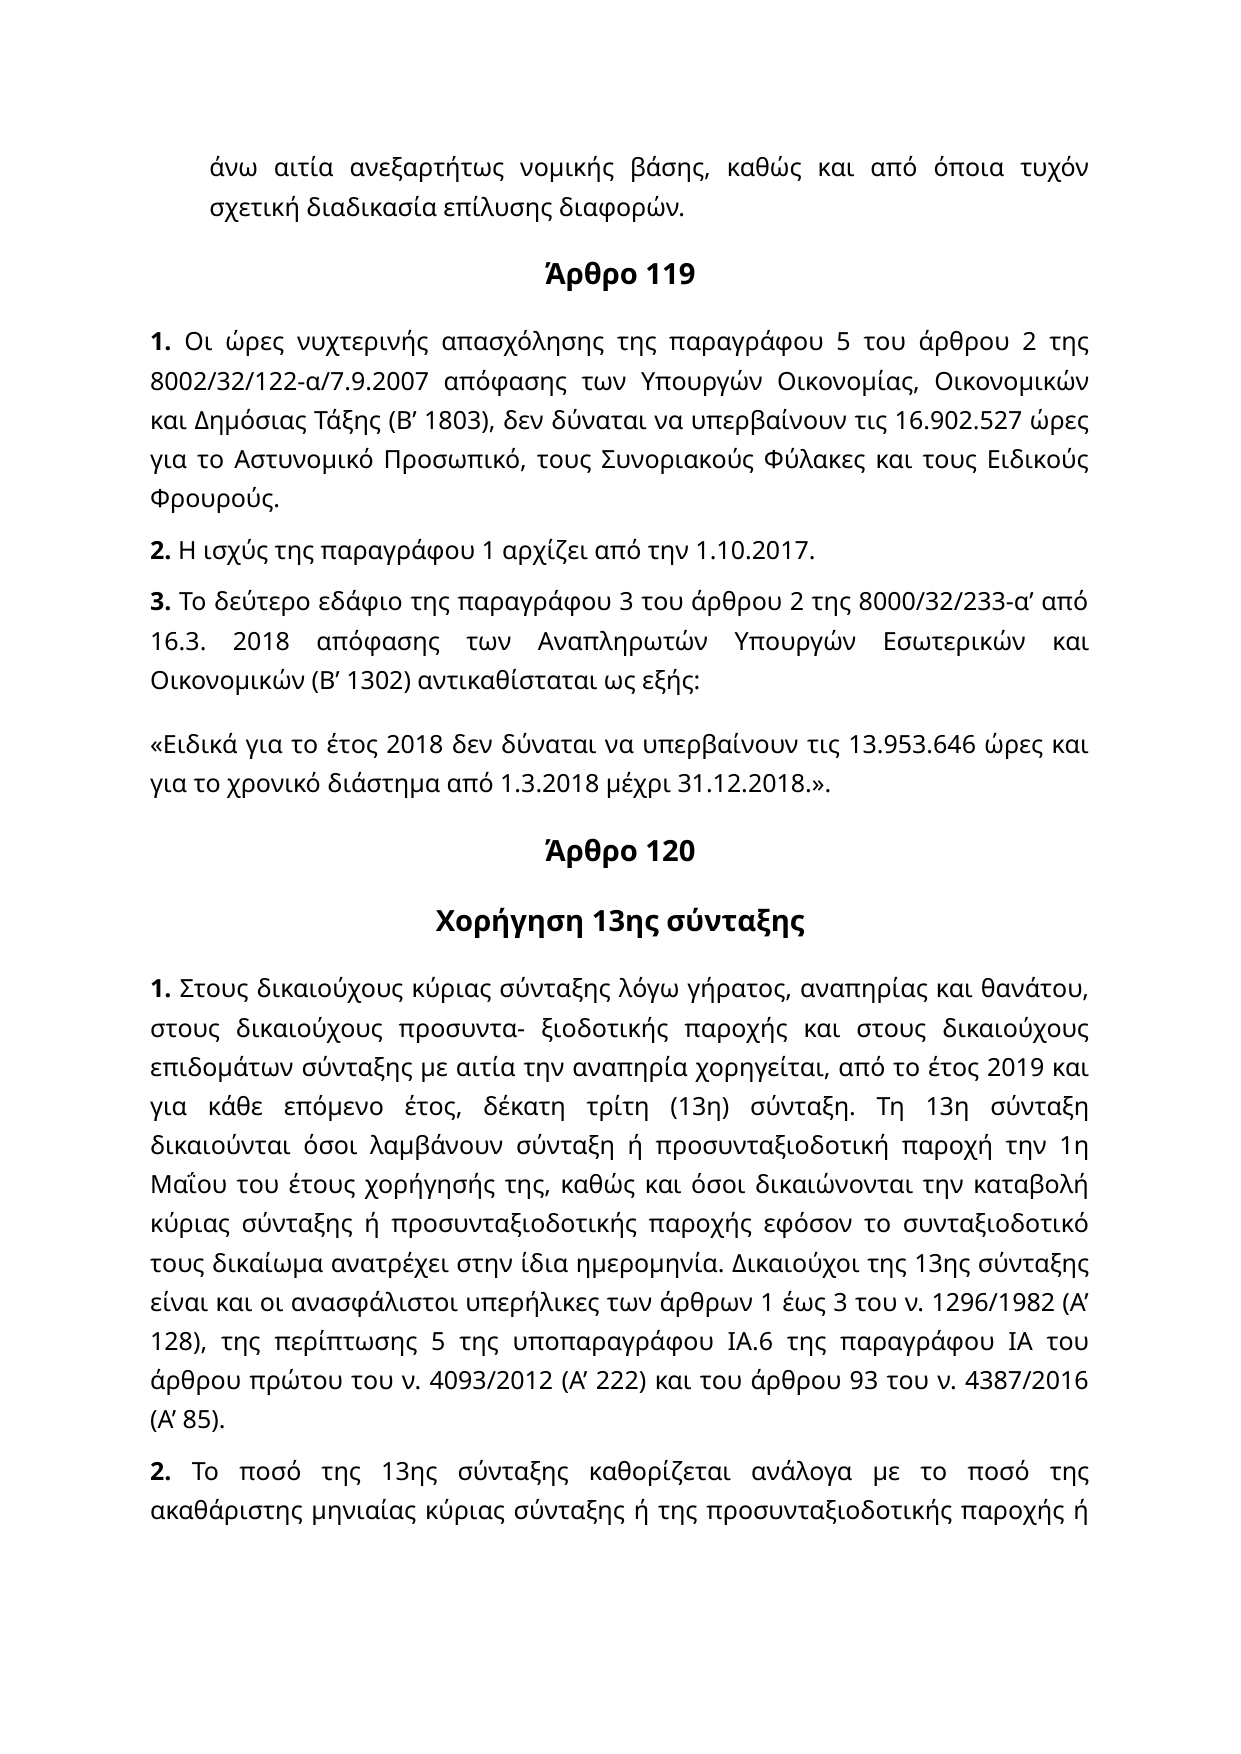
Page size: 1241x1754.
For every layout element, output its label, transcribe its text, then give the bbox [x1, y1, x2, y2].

text 2. Η ισχύς της παραγράφου 1 αρχίζει από την 1.10.2017. [150, 532, 1090, 566]
text 3. Το δεύτερο εδάφιο της παραγράφου 3 του άρθρου 2 της 8000/32/233-α’ από 16.3. 2018 απόφασης των Αναπληρωτών Υπουργών Εσωτερικών και Οικονομικών (Β’ 1302) αντικαθίσταται ως εξής: [150, 584, 1090, 696]
text 1. Στους δικαιούχους κύριας σύνταξης λόγω γήρατος, αναπηρίας και θανάτου, στους δικαιούχους προσυντα- ξιοδοτικής παροχής και στους δικαιούχους επιδομάτων σύνταξης με αιτία την αναπηρία χορηγείται, από το έτος 2019 και για κάθε επόμενο έτος, δέκατη τρίτη (13η) σύνταξη. Τη 13η σύνταξη δικαιούνται όσοι λαμβάνουν σύνταξη ή προσυνταξιοδοτική παροχή την 1η Μαΐου του έτους χορήγησής της, καθώς και όσοι δικαιώνονται την καταβολή κύριας σύνταξης ή προσυνταξιοδοτικής παροχής εφόσον το συνταξιοδοτικό τους δικαίωμα ανατρέχει στην ίδια ημερομηνία. Δικαιούχοι της 13ης σύνταξης είναι και οι ανασφάλιστοι υπερήλικες των άρθρων 1 έως 3 του ν. 1296/1982 (Α’ 128), της περίπτωσης 5 της υποπαραγράφου ΙΑ.6 της παραγράφου ΙΑ του άρθρου πρώτου του ν. 4093/2012 (Α’ 222) και του άρθρου 93 του ν. 4387/2016 (Α’ 85). [150, 971, 1090, 1436]
subtitle Χορήγηση 13ης σύνταξης [150, 900, 1090, 940]
list άνω αιτία ανεξαρτήτως νομικής βάσης, καθώς και από όποια τυχόν σχετική διαδικασία επίλυσης διαφορών. [150, 150, 1090, 223]
subtitle Άρθρο 120 [150, 830, 1090, 869]
subtitle Άρθρο 119 [150, 253, 1090, 293]
text 2. Το ποσό της 13ης σύνταξης καθορίζεται ανάλογα με το ποσό της ακαθάριστης μηνιαίας κύριας σύνταξης ή της προσυνταξιοδοτικής παροχής ή [150, 1453, 1090, 1527]
text 1. Oι ώρες νυχτερινής απασχόλησης της παραγράφου 5 του άρθρου 2 της 8002/32/122-α/7.9.2007 απόφασης των Υπουργών Οικονομίας, Οικονομικών και Δημόσιας Τάξης (Β’ 1803), δεν δύναται να υπερβαίνουν τις 16.902.527 ώρες για το Αστυνομικό Προσωπικό, τους Συνοριακούς Φύλακες και τους Ειδικούς Φρουρούς. [150, 324, 1090, 515]
text «Ειδικά για το έτος 2018 δεν δύναται να υπερβαίνουν τις 13.953.646 ώρες και για το χρονικό διάστημα από 1.3.2018 μέχρι 31.12.2018.». [150, 726, 1090, 800]
